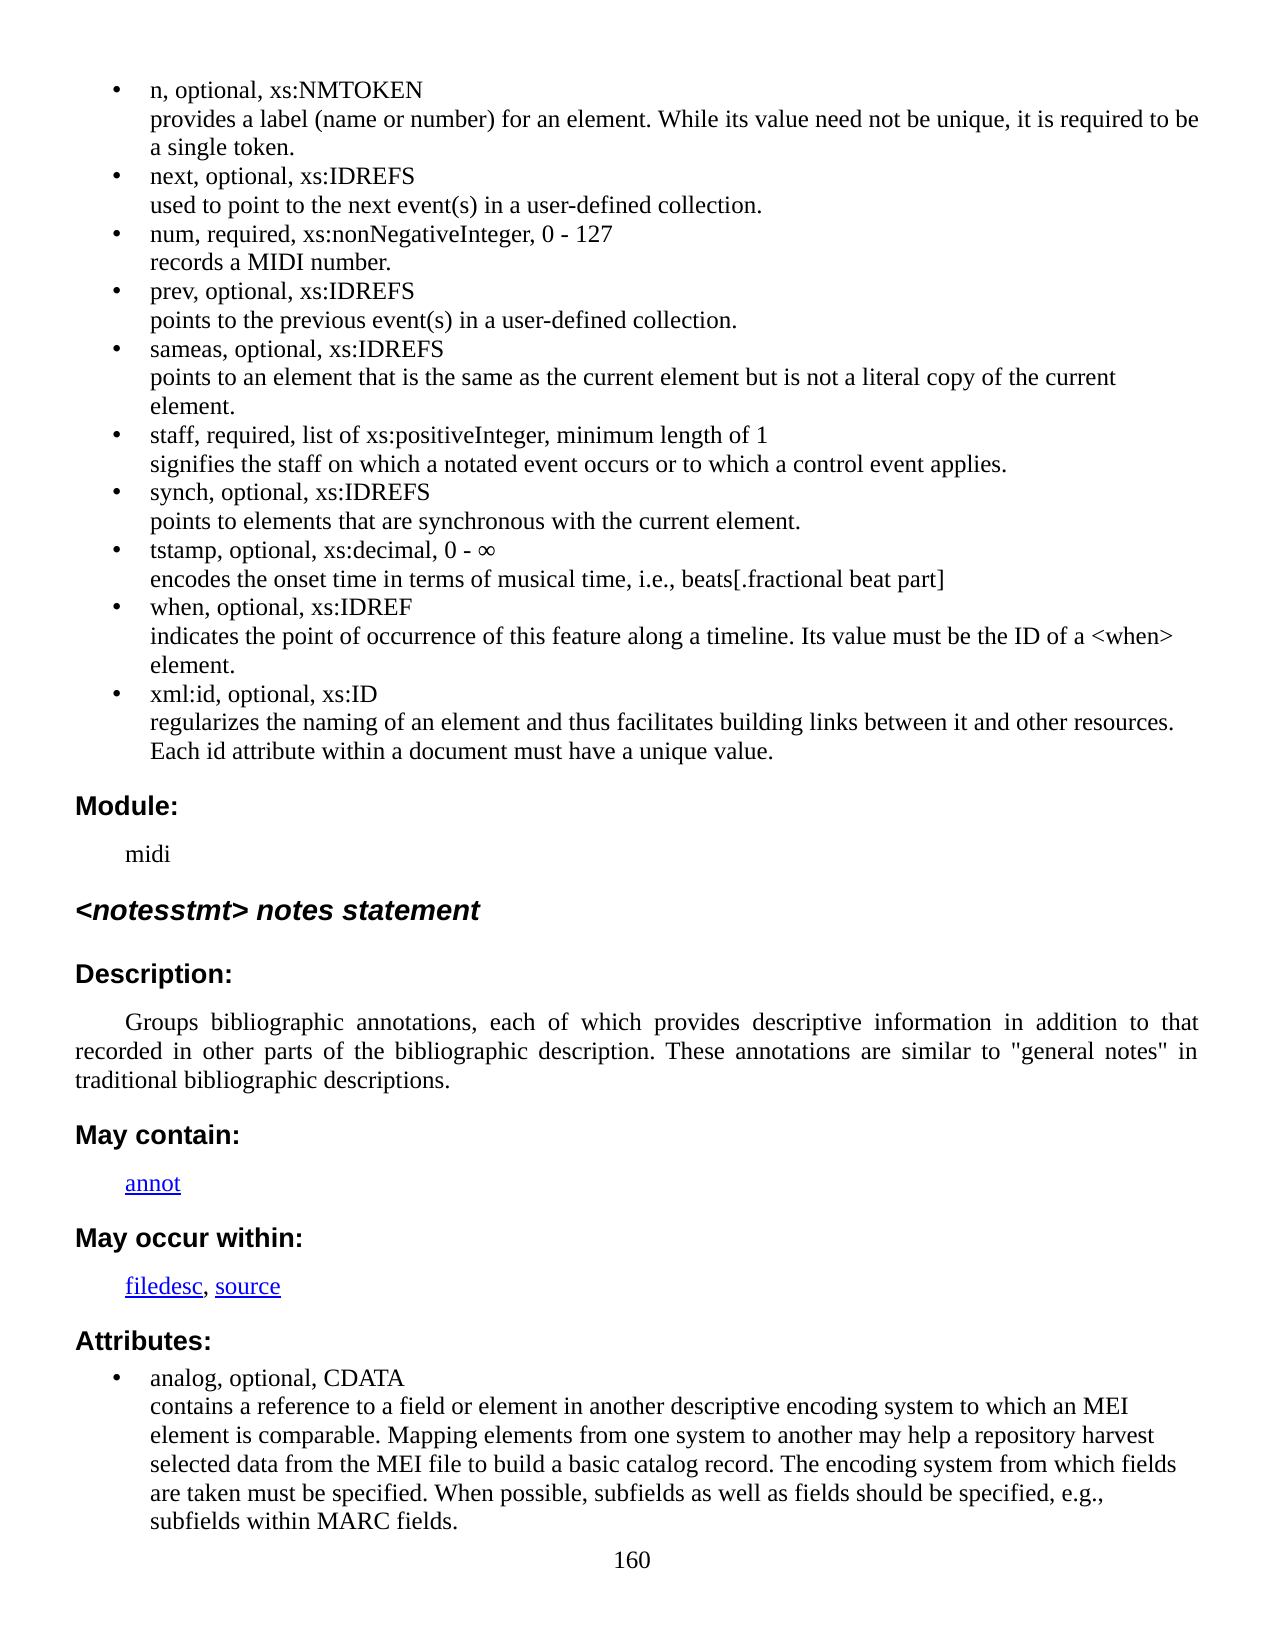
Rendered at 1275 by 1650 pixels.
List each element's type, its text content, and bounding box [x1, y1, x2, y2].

list prev, optional, xs:IDREFS points to the previous event(s) in a user-defined collection. [112, 276, 1200, 334]
text Groups bibliographic annotations, each of which provides descriptive information in addition to that recorded in other parts of the bibliographic description. These annotations are similar to "general notes" in traditional bibliographic descriptions. [75, 1007, 1200, 1094]
list sameas, optional, xs:IDREFS points to an element that is the same as the current element but is not a literal copy of the current element. [112, 334, 1200, 420]
subtitle May occur within: [75, 1222, 1200, 1253]
list n, optional, xs:NMTOKEN provides a label (name or number) for an element. While its value need not be unique, it is required to be a single token. [112, 75, 1200, 161]
list num, required, xs:nonNegativeInteger, 0 - 127 records a MIDI number. [112, 219, 1200, 276]
text annot [75, 1168, 1200, 1197]
text midi [75, 839, 1200, 868]
subtitle Description: [75, 958, 1200, 989]
list xml:id, optional, xs:ID regularizes the naming of an element and thus facilitates building links between it and other resources. Each id attribute within a document must have a unique value. [112, 679, 1200, 765]
subtitle May contain: [75, 1119, 1200, 1150]
text filedesc, source [75, 1271, 1200, 1300]
list analog, optional, CDATA contains a reference to a field or element in another descriptive encoding system to which an MEI element is comparable. Mapping elements from one system to another may help a repository harvest selected data from the MEI file to build a basic catalog record. The encoding system from which fields are taken must be specified. When possible, subfields as well as fields should be specified, e.g., subfields within MARC fields. [112, 1363, 1200, 1535]
subtitle Module: [75, 790, 1200, 821]
subtitle <notesstmt> notes statement [75, 893, 1200, 927]
list synch, optional, xs:IDREFS points to elements that are synchronous with the current element. [112, 477, 1200, 535]
list staff, required, list of xs:positiveInteger, minimum length of 1 signifies the staff on which a notated event occurs or to which a control event applies. [112, 420, 1200, 477]
list tstamp, optional, xs:decimal, 0 - ∞ encodes the onset time in terms of musical time, i.e., beats[.fractional beat part] [112, 535, 1200, 592]
subtitle Attributes: [75, 1325, 1200, 1356]
list when, optional, xs:IDREF indicates the point of occurrence of this feature along a timeline. Its value must be the ID of a <when> element. [112, 592, 1200, 679]
list next, optional, xs:IDREFS used to point to the next event(s) in a user-defined collection. [112, 161, 1200, 219]
